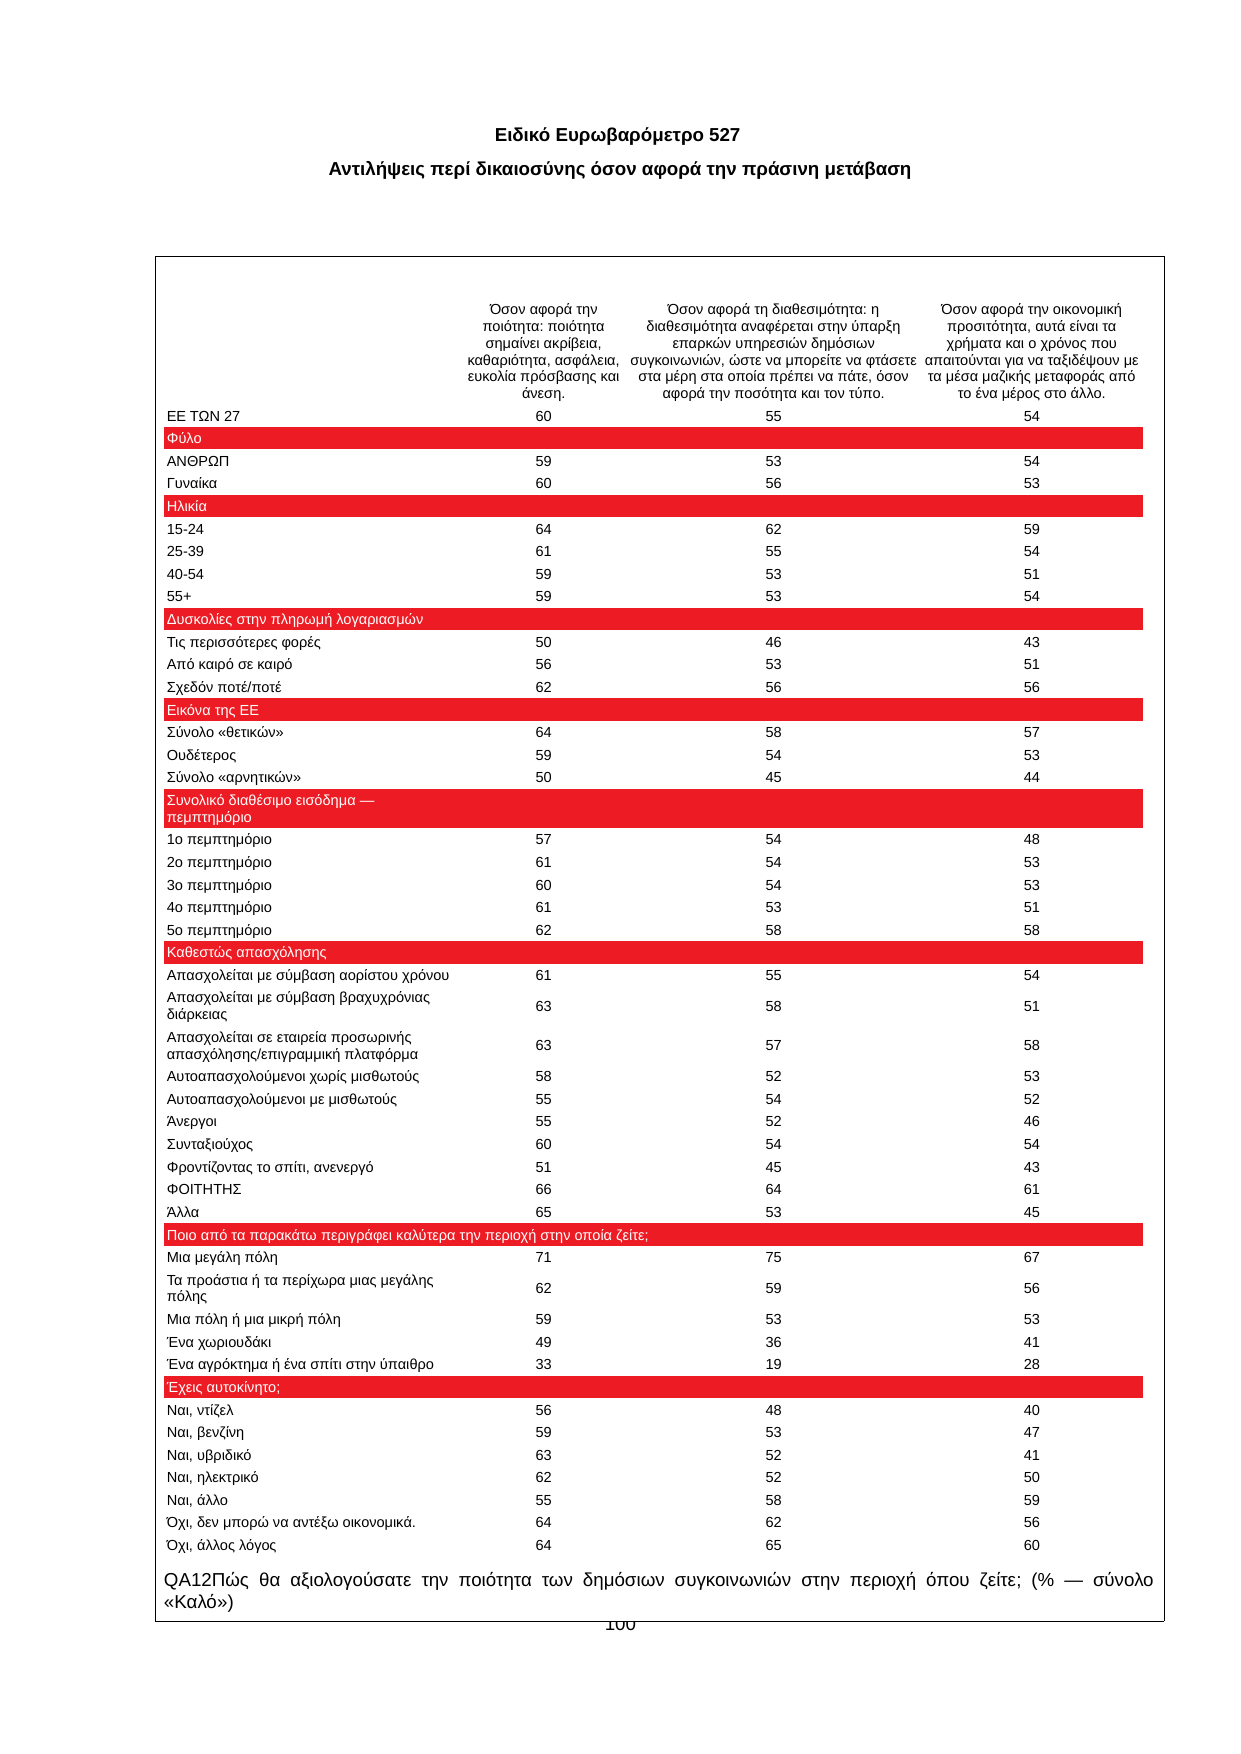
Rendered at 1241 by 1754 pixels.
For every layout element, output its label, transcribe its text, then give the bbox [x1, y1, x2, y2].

table_cell 46 [920, 1110, 1143, 1133]
table_cell [920, 608, 1143, 630]
table_cell 55 [460, 1110, 627, 1133]
table_cell 53 [627, 450, 920, 472]
table_cell 75 [627, 1246, 920, 1268]
table_cell 56 [627, 676, 920, 698]
table_header Όσον αφορά την οικονομική προσιτότητα, αυτά είναι τα χρήματα και ο χρόνος που απαιτούνται για να ταξιδέψουν με τα μέσα μαζικής μεταφοράς από το ένα μέρος στο άλλο. [920, 298, 1143, 404]
table_cell 53 [920, 873, 1143, 896]
table_cell ΕΕ ΤΩΝ 27 [164, 404, 460, 427]
table_cell 64 [460, 518, 627, 540]
table_cell 51 [920, 653, 1143, 676]
table_cell 53 [627, 563, 920, 585]
table_cell 50 [920, 1466, 1143, 1489]
table_cell Μια πόλη ή μια μικρή πόλη [164, 1308, 460, 1330]
table_cell 62 [460, 676, 627, 698]
table_cell 52 [627, 1065, 920, 1088]
table_cell 54 [920, 964, 1143, 986]
table_cell 61 [460, 540, 627, 563]
table_cell 41 [920, 1330, 1143, 1353]
table_cell [627, 789, 920, 828]
table_cell 56 [920, 676, 1143, 698]
table_cell 53 [627, 1308, 920, 1330]
table_cell [460, 1376, 627, 1398]
table_cell 59 [627, 1269, 920, 1308]
table_cell 58 [920, 1026, 1143, 1065]
table_cell 64 [627, 1178, 920, 1201]
table_cell 61 [460, 896, 627, 918]
table_cell 52 [627, 1444, 920, 1466]
table_cell 54 [920, 450, 1143, 472]
table_cell 55 [627, 964, 920, 986]
table_cell 63 [460, 1026, 627, 1065]
table_cell 56 [920, 1269, 1143, 1308]
table_cell [627, 608, 920, 630]
table_cell 54 [920, 540, 1143, 563]
table_cell 59 [920, 1489, 1143, 1511]
table_cell Φύλο [164, 427, 460, 449]
table_cell [627, 427, 920, 449]
table_cell 53 [920, 472, 1143, 495]
table_cell 59 [460, 563, 627, 585]
table_cell 61 [460, 851, 627, 873]
table_cell Αυτοαπασχολούμενοι με μισθωτούς [164, 1088, 460, 1110]
table_cell 61 [460, 964, 627, 986]
table_cell [920, 698, 1143, 721]
table_cell Από καιρό σε καιρό [164, 653, 460, 676]
table_cell 47 [920, 1421, 1143, 1443]
table_cell [460, 941, 627, 964]
table_cell 57 [920, 721, 1143, 743]
table_cell Αυτοαπασχολούμενοι χωρίς μισθωτούς [164, 1065, 460, 1088]
table_cell 54 [627, 873, 920, 896]
table_cell 51 [460, 1155, 627, 1178]
table_cell Ποιο από τα παρακάτω περιγράφει καλύτερα την περιοχή στην οποία ζείτε; [164, 1223, 920, 1246]
table_cell 54 [627, 1088, 920, 1110]
table_cell 51 [920, 563, 1143, 585]
table_cell 33 [460, 1353, 627, 1376]
table_cell 58 [920, 919, 1143, 941]
table_cell 54 [920, 585, 1143, 608]
table_cell 50 [460, 766, 627, 789]
table_cell 60 [920, 1534, 1143, 1556]
table_cell [627, 1376, 920, 1398]
table_cell 36 [627, 1330, 920, 1353]
table_cell 64 [460, 1511, 627, 1534]
table_cell 59 [460, 1421, 627, 1443]
table_cell 63 [460, 1444, 627, 1466]
table_header Όσον αφορά την ποιότητα: ποιότητα σημαίνει ακρίβεια, καθαριότητα, ασφάλεια, ευκολία πρόσβασης και άνεση. [460, 298, 627, 404]
table_cell 54 [920, 404, 1143, 427]
text QA12Πώς θα αξιολογούσατε την ποιότητα των δημόσιων συγκοινωνιών στην περιοχή όπου ζείτε; (% — σύνολο «Καλό») [164, 1569, 1155, 1612]
table_cell 61 [920, 1178, 1143, 1201]
table_cell Απασχολείται με σύμβαση βραχυχρόνιας διάρκειας [164, 986, 460, 1026]
table_cell Μια μεγάλη πόλη [164, 1246, 460, 1268]
table_cell 65 [627, 1534, 920, 1556]
table_cell [460, 698, 627, 721]
table_cell [627, 698, 920, 721]
table_cell 62 [627, 518, 920, 540]
table_cell 46 [627, 630, 920, 653]
table_cell 57 [627, 1026, 920, 1065]
table_cell Σύνολο «αρνητικών» [164, 766, 460, 789]
table_cell 53 [627, 1421, 920, 1443]
table_cell 52 [627, 1110, 920, 1133]
table_cell Τις περισσότερες φορές [164, 630, 460, 653]
table_cell 59 [460, 1308, 627, 1330]
table_cell 43 [920, 1155, 1143, 1178]
table_cell 63 [460, 986, 627, 1026]
table_cell [920, 941, 1143, 964]
table_header [164, 298, 460, 404]
table_cell 2ο πεμπτημόριο [164, 851, 460, 873]
table_cell 55+ [164, 585, 460, 608]
table_cell 56 [920, 1511, 1143, 1534]
table_header Όσον αφορά τη διαθεσιμότητα: η διαθεσιμότητα αναφέρεται στην ύπαρξη επαρκών υπηρεσιών δημόσιων συγκοινωνιών, ώστε να μπορείτε να φτάσετε στα μέρη στα οποία πρέπει να πάτε, όσον αφορά την ποσότητα και τον τύπο. [627, 298, 920, 404]
table_cell 53 [627, 896, 920, 918]
table_cell ΑΝΘΡΩΠ [164, 450, 460, 472]
table_cell Άνεργοι [164, 1110, 460, 1133]
table_cell [460, 427, 627, 449]
table_cell 3ο πεμπτημόριο [164, 873, 460, 896]
table_cell 60 [460, 472, 627, 495]
table_cell 5ο πεμπτημόριο [164, 919, 460, 941]
table_cell Δυσκολίες στην πληρωμή λογαριασμών [164, 608, 460, 630]
table_cell 55 [627, 540, 920, 563]
table_cell 54 [627, 744, 920, 766]
table_cell 52 [920, 1088, 1143, 1110]
table_cell 64 [460, 1534, 627, 1556]
table_cell 54 [627, 828, 920, 851]
table_cell [920, 427, 1143, 449]
table_cell [627, 941, 920, 964]
table_cell 55 [460, 1088, 627, 1110]
table_cell 53 [627, 1201, 920, 1223]
table_cell Γυναίκα [164, 472, 460, 495]
table_cell 58 [627, 721, 920, 743]
table_cell 54 [920, 1133, 1143, 1155]
table_cell 56 [460, 1398, 627, 1421]
table_cell 59 [920, 518, 1143, 540]
table_cell Ένα αγρόκτημα ή ένα σπίτι στην ύπαιθρο [164, 1353, 460, 1376]
table_cell 15-24 [164, 518, 460, 540]
table_cell 48 [920, 828, 1143, 851]
table_cell Όχι, άλλος λόγος [164, 1534, 460, 1556]
table_cell 19 [627, 1353, 920, 1376]
table_cell [460, 608, 627, 630]
table_cell 4ο πεμπτημόριο [164, 896, 460, 918]
table_cell 40 [920, 1398, 1143, 1421]
table_cell 45 [920, 1201, 1143, 1223]
table_cell 62 [627, 1511, 920, 1534]
table_cell Ναι, υβριδικό [164, 1444, 460, 1466]
table_cell [460, 789, 627, 828]
table_cell 60 [460, 873, 627, 896]
table_cell 41 [920, 1444, 1143, 1466]
table_cell Φροντίζοντας το σπίτι, ανενεργό [164, 1155, 460, 1178]
table_cell 49 [460, 1330, 627, 1353]
table_cell 59 [460, 744, 627, 766]
table_cell 40-54 [164, 563, 460, 585]
table_cell Όχι, δεν μπορώ να αντέξω οικονομικά. [164, 1511, 460, 1534]
table_cell 62 [460, 1466, 627, 1489]
table_cell 58 [627, 986, 920, 1026]
table_cell 62 [460, 919, 627, 941]
table_cell 55 [460, 1489, 627, 1511]
table_cell Ναι, άλλο [164, 1489, 460, 1511]
table_cell 25-39 [164, 540, 460, 563]
table_cell 53 [920, 1065, 1143, 1088]
table_cell [920, 1376, 1143, 1398]
table_cell 45 [627, 1155, 920, 1178]
table_cell 48 [627, 1398, 920, 1421]
table_cell [920, 789, 1143, 828]
table_cell Συνολικό διαθέσιμο εισόδημα — πεμπτημόριο [164, 789, 460, 828]
table_cell 58 [627, 919, 920, 941]
table_cell Ναι, ηλεκτρικό [164, 1466, 460, 1489]
table_cell Ηλικία [164, 495, 460, 517]
table_cell 60 [460, 1133, 627, 1155]
table_cell 53 [920, 851, 1143, 873]
table_cell 1ο πεμπτημόριο [164, 828, 460, 851]
table_cell [920, 1223, 1143, 1246]
table_cell 67 [920, 1246, 1143, 1268]
table_cell Ναι, ντίζελ [164, 1398, 460, 1421]
table_cell Έχεις αυτοκίνητο; [164, 1376, 460, 1398]
table_cell 53 [627, 653, 920, 676]
table_cell Σύνολο «θετικών» [164, 721, 460, 743]
table_cell 52 [627, 1466, 920, 1489]
table_cell Ναι, βενζίνη [164, 1421, 460, 1443]
table_cell 60 [460, 404, 627, 427]
table_cell 44 [920, 766, 1143, 789]
table_cell ΦΟΙΤΗΤΗΣ [164, 1178, 460, 1201]
table_cell 58 [627, 1489, 920, 1511]
table_cell 66 [460, 1178, 627, 1201]
table_cell 50 [460, 630, 627, 653]
table_cell 51 [920, 986, 1143, 1026]
table_cell [627, 495, 920, 517]
table_cell 45 [627, 766, 920, 789]
table_cell 62 [460, 1269, 627, 1308]
table_cell Εικόνα της ΕΕ [164, 698, 460, 721]
table_cell 57 [460, 828, 627, 851]
table_cell 59 [460, 585, 627, 608]
table_cell 64 [460, 721, 627, 743]
table_cell 53 [920, 744, 1143, 766]
table_cell Ουδέτερος [164, 744, 460, 766]
table_cell 54 [627, 1133, 920, 1155]
table_cell Καθεστώς απασχόλησης [164, 941, 460, 964]
table_cell 65 [460, 1201, 627, 1223]
table_cell 53 [920, 1308, 1143, 1330]
table_cell 56 [460, 653, 627, 676]
table_cell Άλλα [164, 1201, 460, 1223]
table_cell Απασχολείται με σύμβαση αορίστου χρόνου [164, 964, 460, 986]
table_cell 28 [920, 1353, 1143, 1376]
table_cell 54 [627, 851, 920, 873]
table_cell 43 [920, 630, 1143, 653]
table_cell 55 [627, 404, 920, 427]
table_cell 56 [627, 472, 920, 495]
table_cell Συνταξιούχος [164, 1133, 460, 1155]
table_cell Τα προάστια ή τα περίχωρα μιας μεγάλης πόλης [164, 1269, 460, 1308]
table_cell [920, 495, 1143, 517]
table_cell 71 [460, 1246, 627, 1268]
table_cell [460, 495, 627, 517]
table_cell 51 [920, 896, 1143, 918]
table_cell 53 [627, 585, 920, 608]
table_cell 59 [460, 450, 627, 472]
table_cell Ένα χωριουδάκι [164, 1330, 460, 1353]
table_cell 58 [460, 1065, 627, 1088]
table_cell Σχεδόν ποτέ/ποτέ [164, 676, 460, 698]
table_cell Απασχολείται σε εταιρεία προσωρινής απασχόλησης/επιγραμμική πλατφόρμα [164, 1026, 460, 1065]
